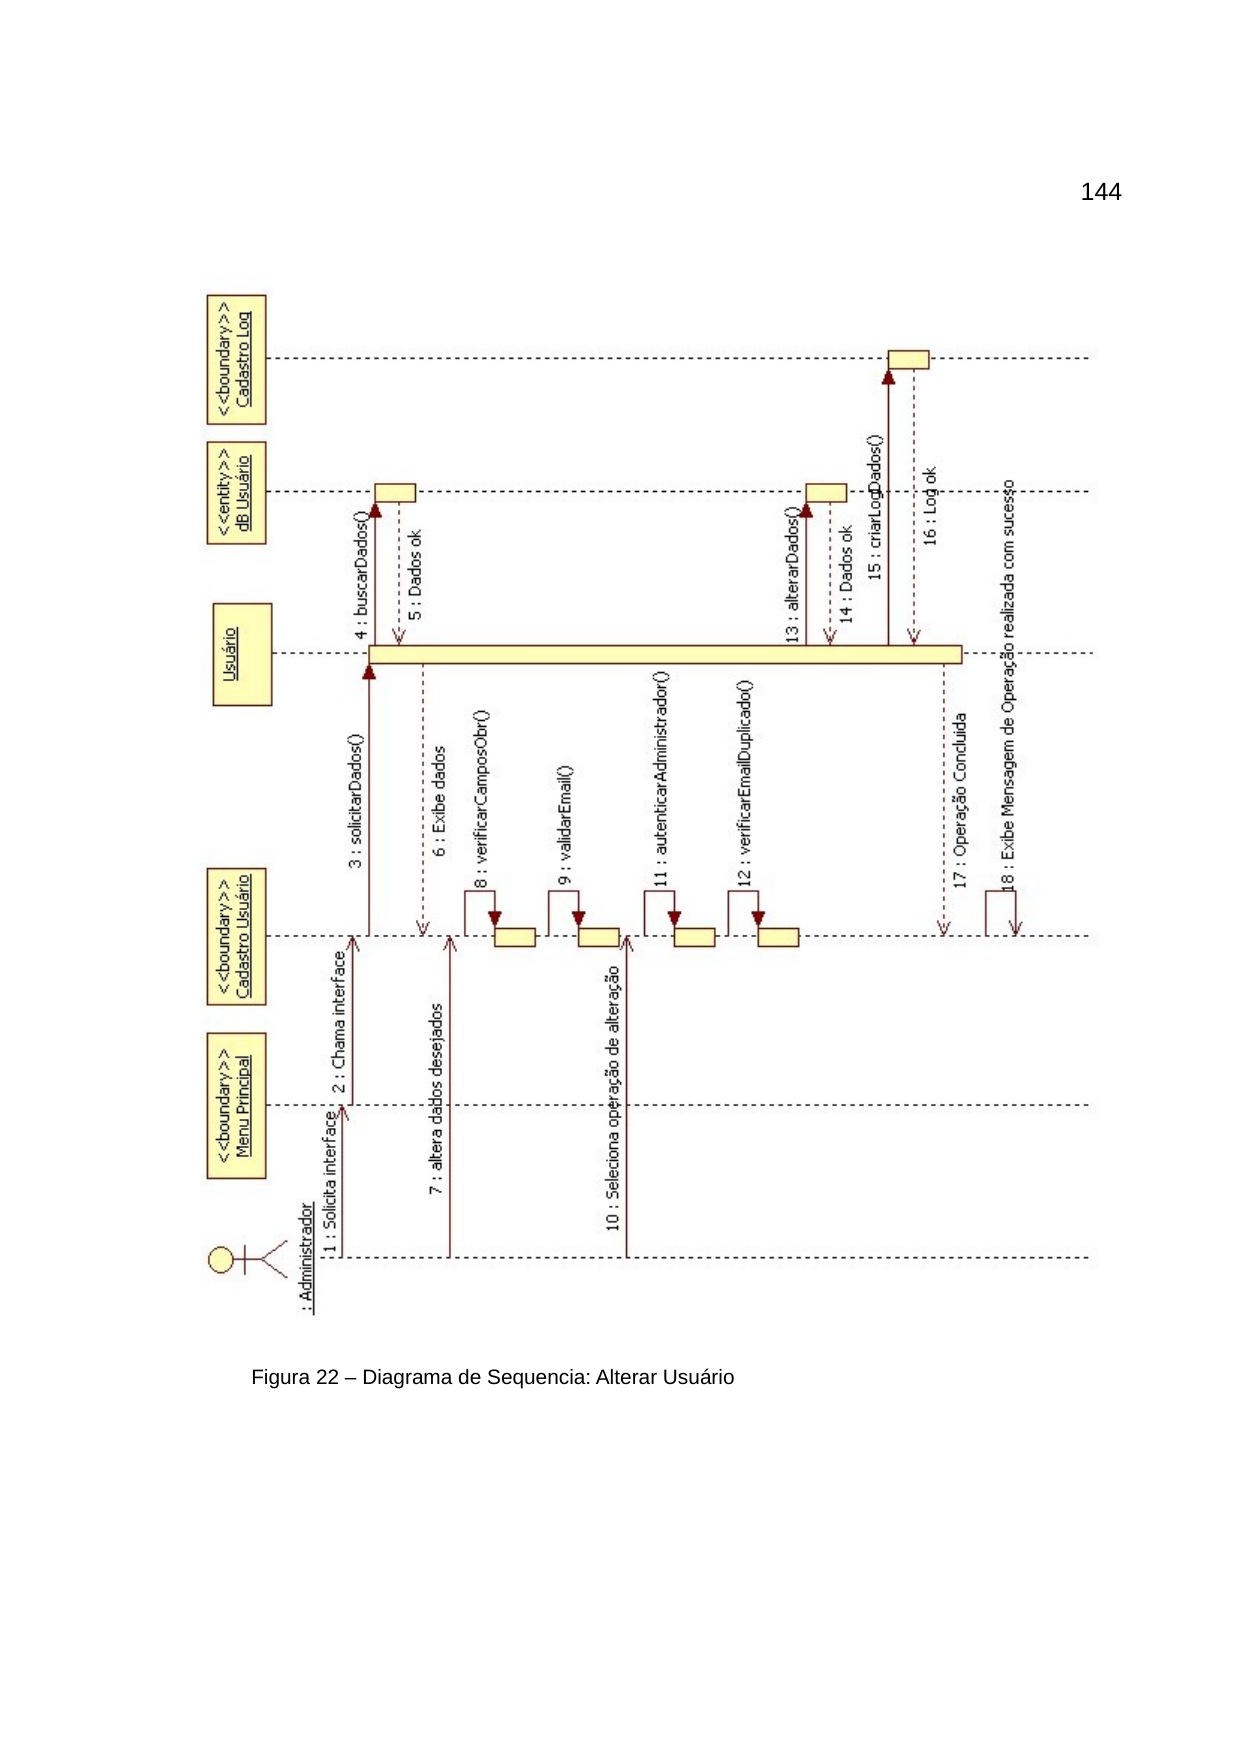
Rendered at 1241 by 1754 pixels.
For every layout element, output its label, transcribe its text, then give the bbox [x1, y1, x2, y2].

text Figura 22 – Diagrama de Sequencia: Alterar Usuário [177, 1353, 1122, 1388]
picture [177, 265, 1123, 1353]
